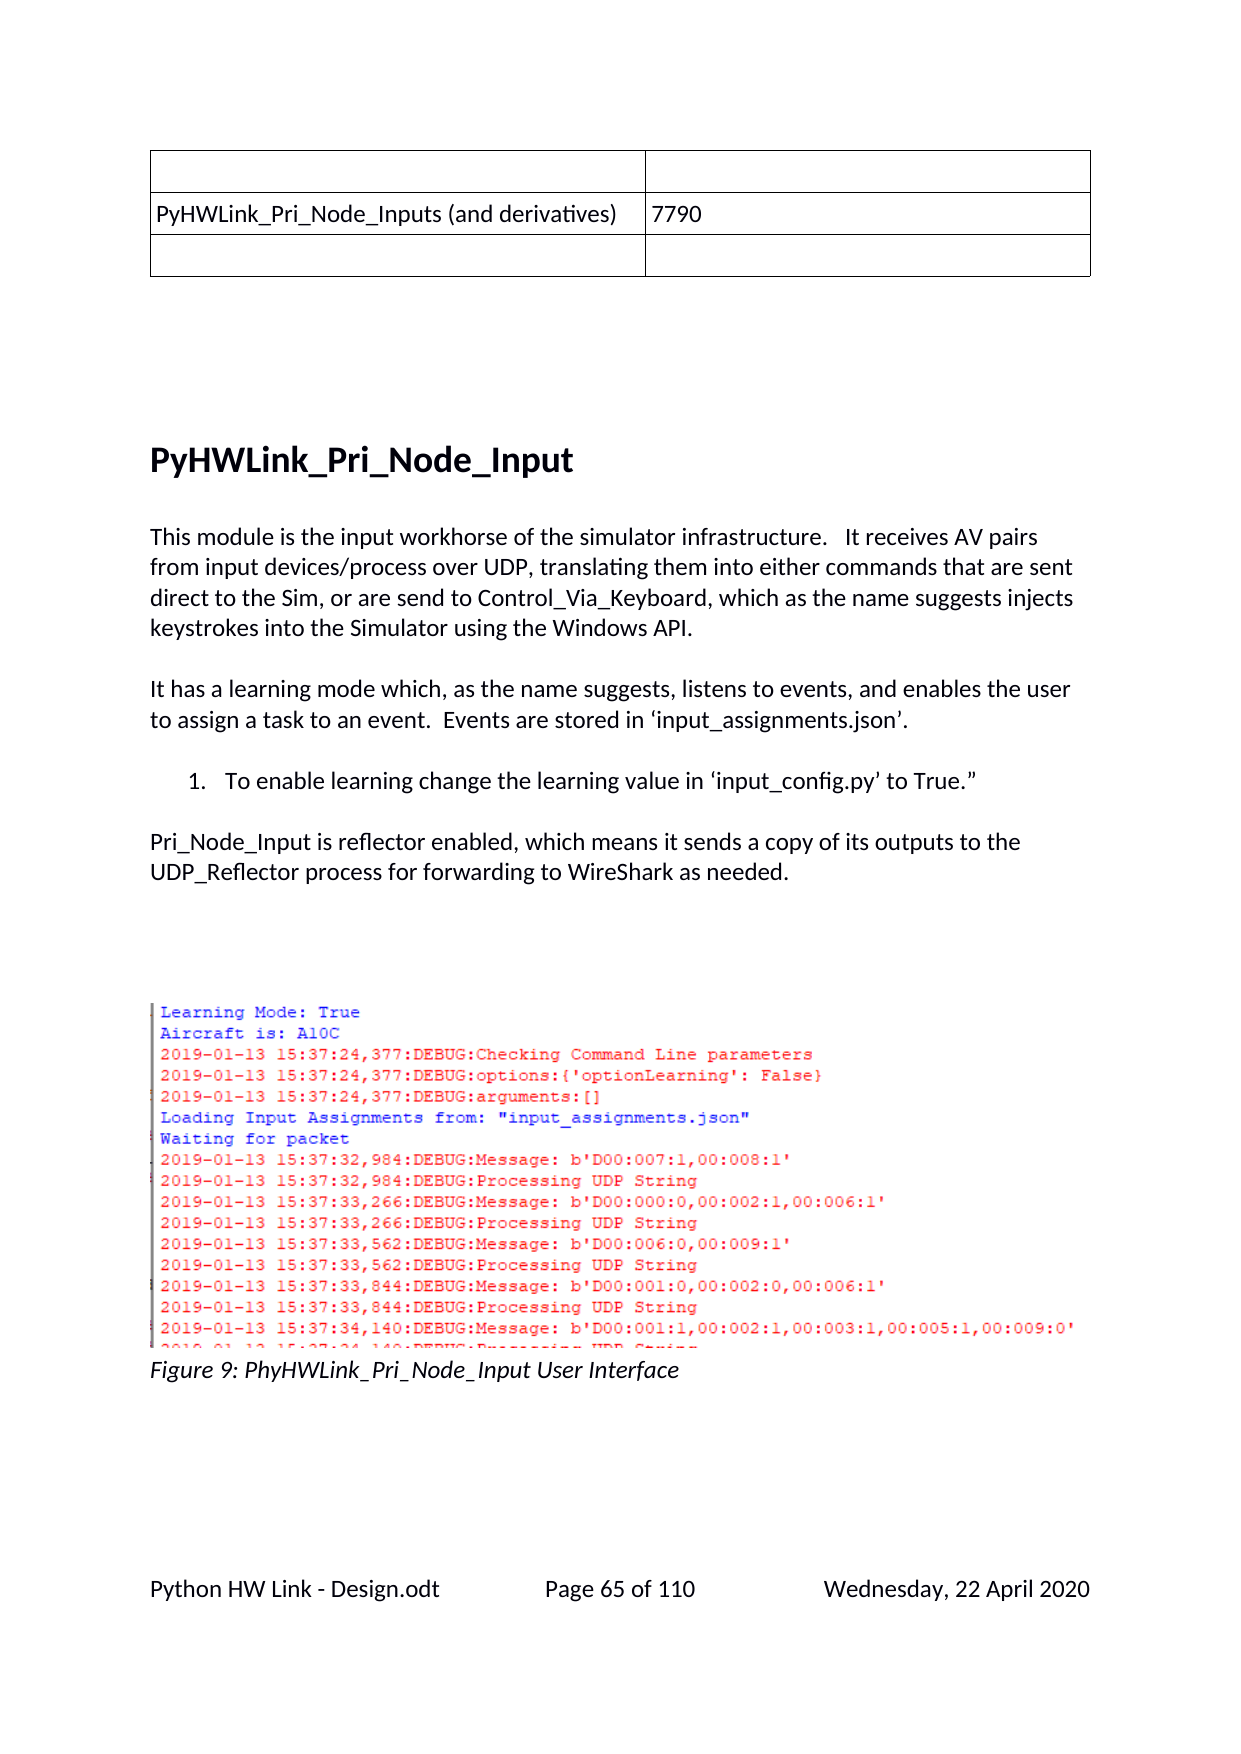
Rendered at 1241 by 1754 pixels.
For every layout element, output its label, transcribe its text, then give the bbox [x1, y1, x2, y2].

picture [150, 1003, 1091, 1348]
table_cell [646, 235, 1090, 276]
text Figure 9: PhyHWLink_Pri_Node_Input User Interface [150, 1348, 1090, 1385]
text Pri_Node_Input is reflector enabled, which means it sends a copy of its outputs to the UDP_Reflector process for forwarding to WireShark as needed. [150, 826, 1090, 887]
table_cell [151, 151, 645, 192]
list To enable learning change the learning value in ‘input_config.py’ to True.” [187, 765, 1090, 795]
text This module is the input workhorse of the simulator infrastructure. It receives AV pairs from input devices/process over UDP, translating them into either commands that are sent direct to the Sim, or are send to Control_Via_Keyboard, which as the name suggests injects keystrokes into the Simulator using the Windows API. [150, 521, 1090, 643]
text It has a learning mode which, as the name suggests, listens to events, and enables the user to assign a task to an event. Events are stored in ‘input_assignments.json’. [150, 673, 1090, 734]
table_cell 7790 [646, 193, 1090, 234]
table_cell [151, 235, 645, 276]
table_cell PyHWLink_Pri_Node_Inputs (and derivatives) [151, 193, 645, 234]
subtitle PyHWLink_Pri_Node_Input [150, 436, 1090, 482]
table_cell [646, 151, 1090, 192]
